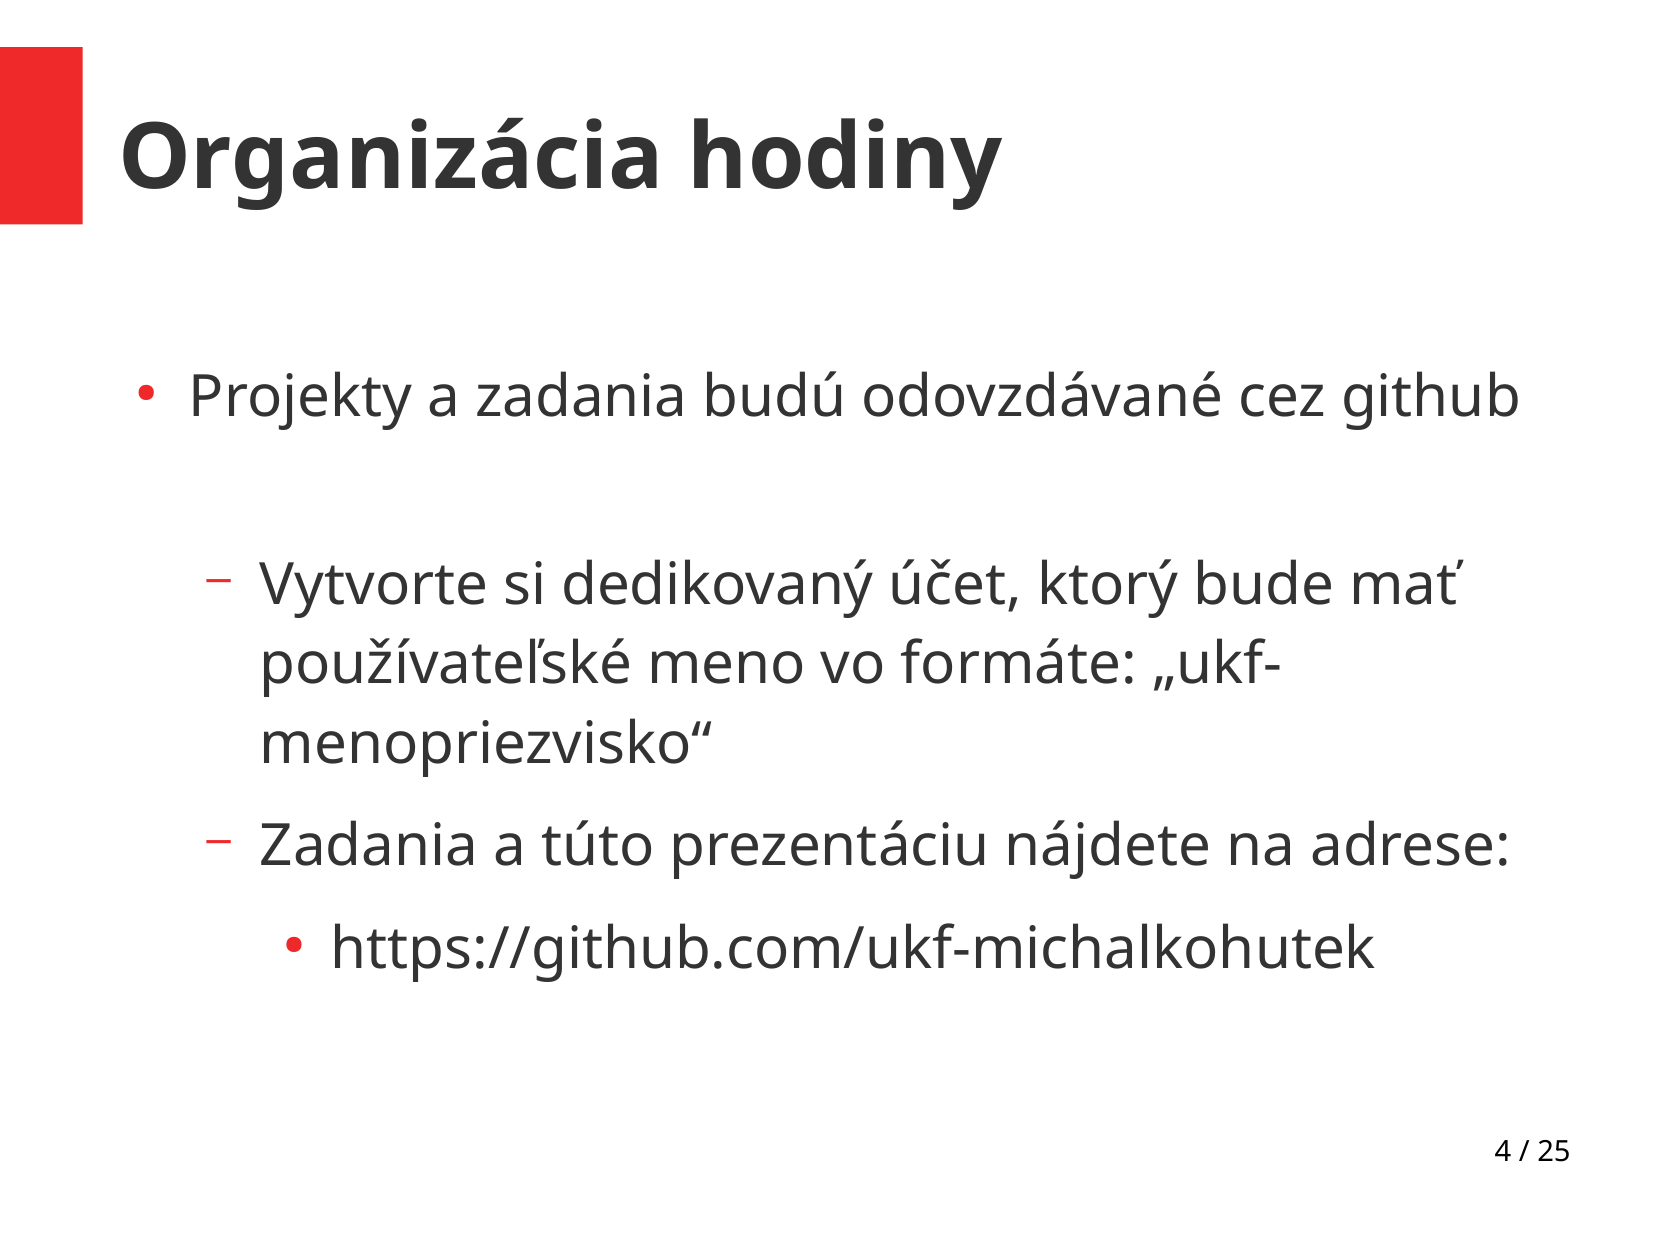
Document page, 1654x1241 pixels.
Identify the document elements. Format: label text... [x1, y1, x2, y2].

list Projekty a zadania budú odovzdávané cez github Vytvorte si dedikovaný účet, ktorý bude mať používateľské meno vo formáte: „ukf-menopriezvisko“ Zadania a túto prezentáciu nájdete na adrese: https://github.com/ukf-michalkohutek [118, 354, 1536, 1074]
title Organizácia hodiny [118, 49, 1571, 257]
